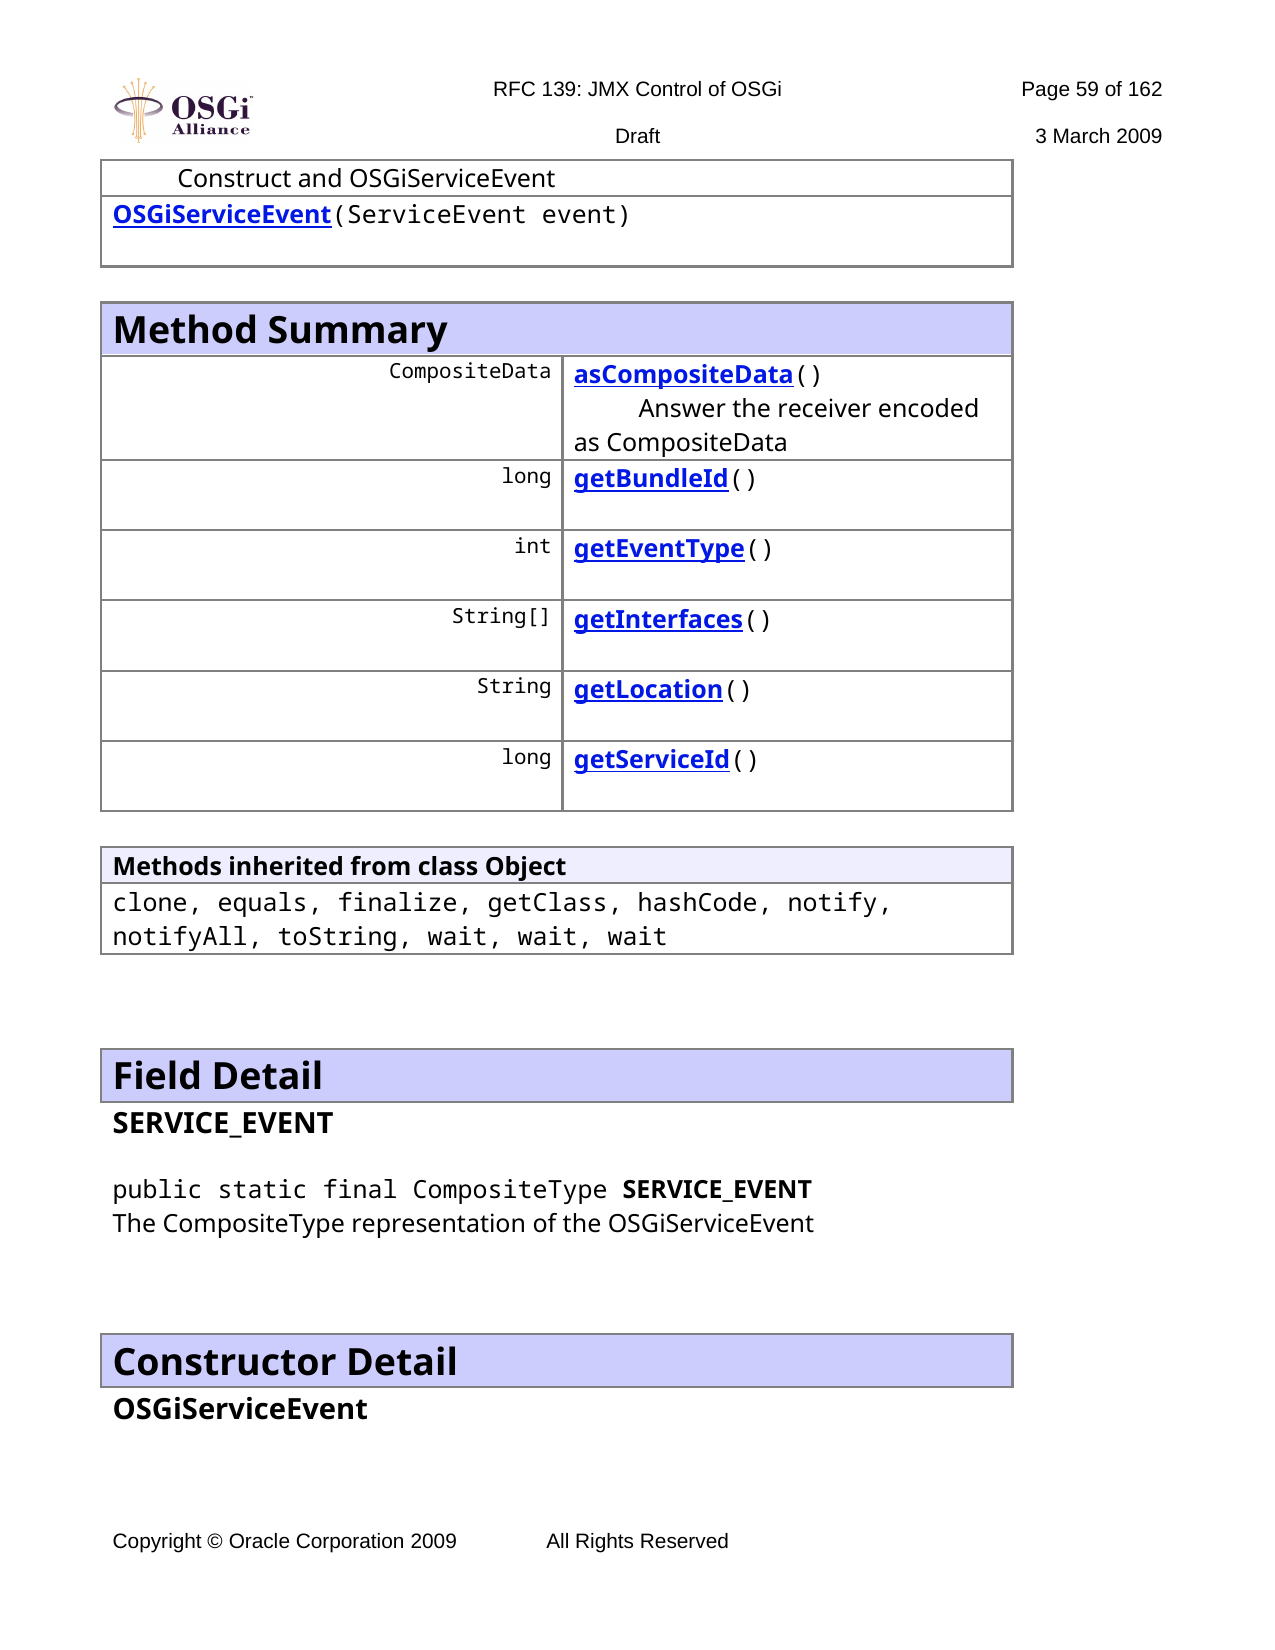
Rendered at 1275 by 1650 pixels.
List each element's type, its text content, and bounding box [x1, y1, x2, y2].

picture [114, 78, 254, 143]
table_cell String [102, 672, 561, 740]
table_header Constructor Detail [102, 1335, 1011, 1386]
text public static final CompositeType SERVICE_EVENT [112, 1172, 1162, 1206]
table_cell asCompositeData() Answer the receiver encoded as CompositeData [564, 357, 1011, 459]
table_cell long [102, 461, 561, 529]
table_header Field Detail [102, 1050, 1011, 1101]
table_cell getBundleId() [564, 461, 1011, 529]
table_cell getServiceId() [564, 742, 1011, 810]
table_cell String[] [102, 601, 561, 669]
table_cell long [102, 742, 561, 810]
table_cell getEventType() [564, 531, 1011, 599]
table_header Methods inherited from class Object [102, 848, 1011, 882]
table_header Method Summary [102, 304, 1011, 354]
text SERVICE_EVENT [112, 1103, 1162, 1142]
table_cell getLocation() [564, 672, 1011, 740]
text The CompositeType representation of the OSGiServiceEvent [112, 1206, 1162, 1240]
text OSGiServiceEvent [112, 1388, 1162, 1428]
table_cell clone, equals, finalize, getClass, hashCode, notify, notifyAll, toString, wait, wait, wait [102, 884, 1011, 952]
table_cell getInterfaces() [564, 601, 1011, 669]
table_cell int [102, 531, 561, 599]
table_cell CompositeData [102, 357, 561, 459]
table_cell OSGiServiceEvent(ServiceEvent event) [102, 197, 1011, 265]
table_cell Construct and OSGiServiceEvent [102, 161, 1011, 195]
